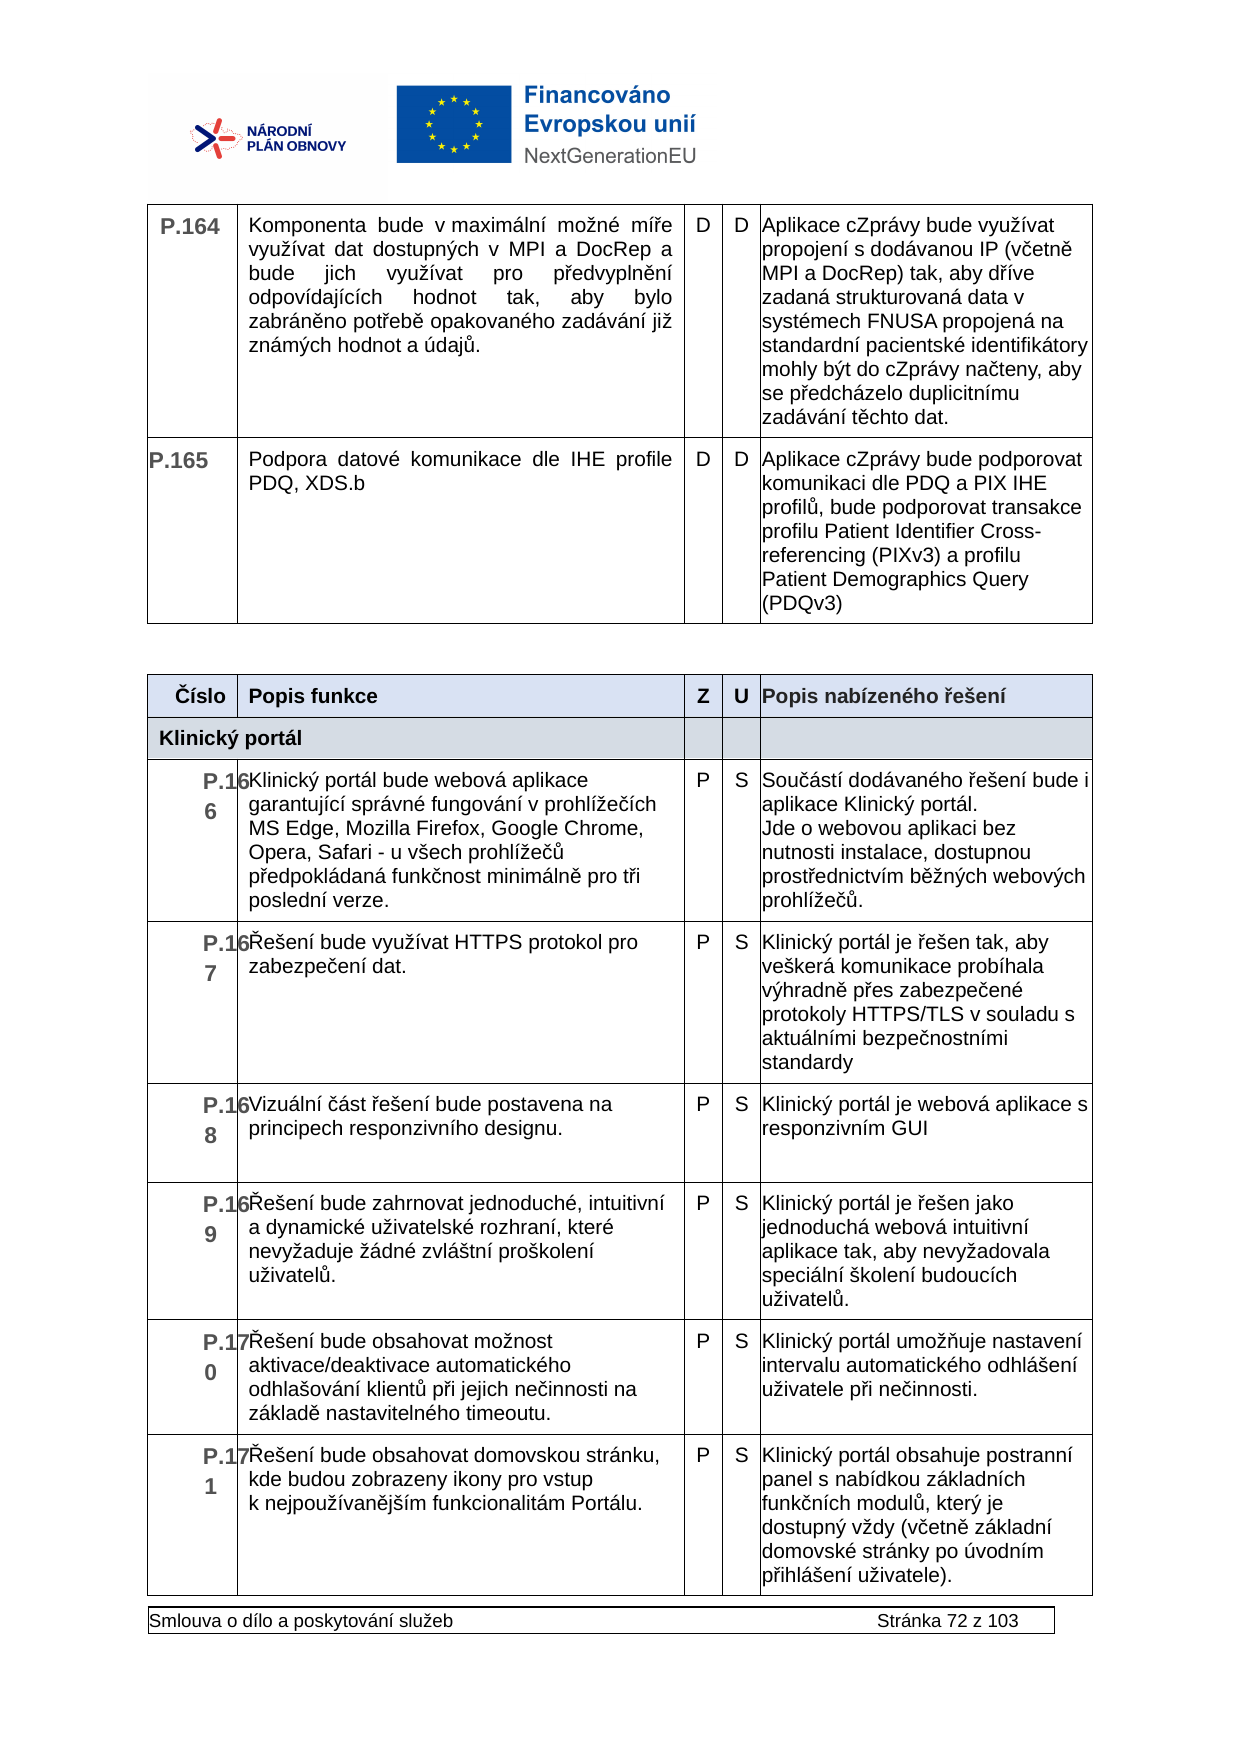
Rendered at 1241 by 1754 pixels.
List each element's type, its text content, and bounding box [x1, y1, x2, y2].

table_header Popis funkce [238, 675, 684, 716]
table_cell P [685, 922, 722, 1082]
table_cell Klinický portál umožňuje nastavení intervalu automatického odhlášení uživatele při nečinnosti. [761, 1320, 1092, 1433]
table_cell Součástí dodávaného řešení bude i aplikace Klinický portál. Jde o webovou aplikaci bez nutnosti instalace, dostupnou prostřednictvím běžných webových prohlížečů. [761, 760, 1092, 921]
table_cell [148, 1183, 237, 1319]
table_cell P [685, 1084, 722, 1181]
table_cell [148, 205, 237, 437]
table_cell [148, 760, 237, 921]
table_header Číslo [148, 675, 237, 716]
table_cell Klinický portál je řešen jako jednoduchá webová intuitivní aplikace tak, aby nevyžadovala speciální školení budoucích uživatelů. [761, 1183, 1092, 1319]
table_cell S [723, 1183, 760, 1319]
table_cell S [723, 760, 760, 921]
table_cell P [685, 1183, 722, 1319]
table_cell D [723, 438, 760, 623]
table_cell [148, 1435, 237, 1595]
table_cell Klinický portál je webová aplikace s responzivním GUI [761, 1084, 1092, 1181]
table_cell S [723, 1320, 760, 1433]
table_cell Řešení bude zahrnovat jednoduché, intuitivní a dynamické uživatelské rozhraní, které nevyžaduje žádné zvláštní proškolení uživatelů. [238, 1183, 684, 1319]
table_cell Klinický portál je řešen tak, aby veškerá komunikace probíhala výhradně přes zabezpečené protokoly HTTPS/TLS v souladu s aktuálními bezpečnostními standardy [761, 922, 1092, 1082]
table_cell P [685, 1320, 722, 1433]
table_cell D [685, 438, 722, 623]
table_cell Řešení bude obsahovat možnost aktivace/deaktivace automatického odhlašování klientů při jejich nečinnosti na základě nastavitelného timeoutu. [238, 1320, 684, 1433]
table_cell [723, 718, 760, 758]
table_cell [148, 438, 237, 623]
table_cell Aplikace cZprávy bude podporovat komunikaci dle PDQ a PIX IHE profilů, bude podporovat transakce profilu Patient Identifier Cross-referencing (PIXv3) a profilu Patient Demographics Query (PDQv3) [761, 438, 1092, 623]
table_cell S [723, 1435, 760, 1595]
table_cell S [723, 1084, 760, 1181]
table_cell Řešení bude obsahovat domovskou stránku, kde budou zobrazeny ikony pro vstup k nejpoužívanějším funkcionalitám Portálu. [238, 1435, 684, 1595]
table_cell [148, 922, 237, 1082]
table_header Popis nabízeného řešení [761, 675, 1092, 716]
table_cell Komponenta bude v maximální možné míře využívat dat dostupných v MPI a DocRep a bude jich využívat pro předvyplnění odpovídajících hodnot tak, aby bylo zabráněno potřebě opakovaného zadávání již známých hodnot a údajů. [238, 205, 684, 437]
table_cell [685, 718, 722, 758]
table_cell [148, 1084, 237, 1181]
table_cell S [723, 922, 760, 1082]
table_cell Aplikace cZprávy bude využívat propojení s dodávanou IP (včetně MPI a DocRep) tak, aby dříve zadaná strukturovaná data v systémech FNUSA propojená na standardní pacientské identifikátory mohly být do cZprávy načteny, aby se předcházelo duplicitnímu zadávání těchto dat. [761, 205, 1092, 437]
table_cell P [685, 760, 722, 921]
table_cell Klinický portál obsahuje postranní panel s nabídkou základních funkčních modulů, který je dostupný vždy (včetně základní domovské stránky po úvodním přihlášení uživatele). [761, 1435, 1092, 1595]
table_cell Klinický portál [148, 718, 684, 758]
table_cell [761, 718, 1092, 758]
table_cell D [723, 205, 760, 437]
table_cell Řešení bude využívat HTTPS protokol pro zabezpečení dat. [238, 922, 684, 1082]
table_cell P [685, 1435, 722, 1595]
table_header Z [685, 675, 722, 716]
table_cell Vizuální část řešení bude postavena na principech responzivního designu. [238, 1084, 684, 1181]
table_header U [723, 675, 760, 716]
table_cell Klinický portál bude webová aplikace garantující správné fungování v prohlížečích MS Edge, Mozilla Firefox, Google Chrome, Opera, Safari - u všech prohlížečů předpokládaná funkčnost minimálně pro tři poslední verze. [238, 760, 684, 921]
table_cell [148, 1320, 237, 1433]
table_cell Podpora datové komunikace dle IHE profile PDQ, XDS.b [238, 438, 684, 623]
table_cell D [685, 205, 722, 437]
